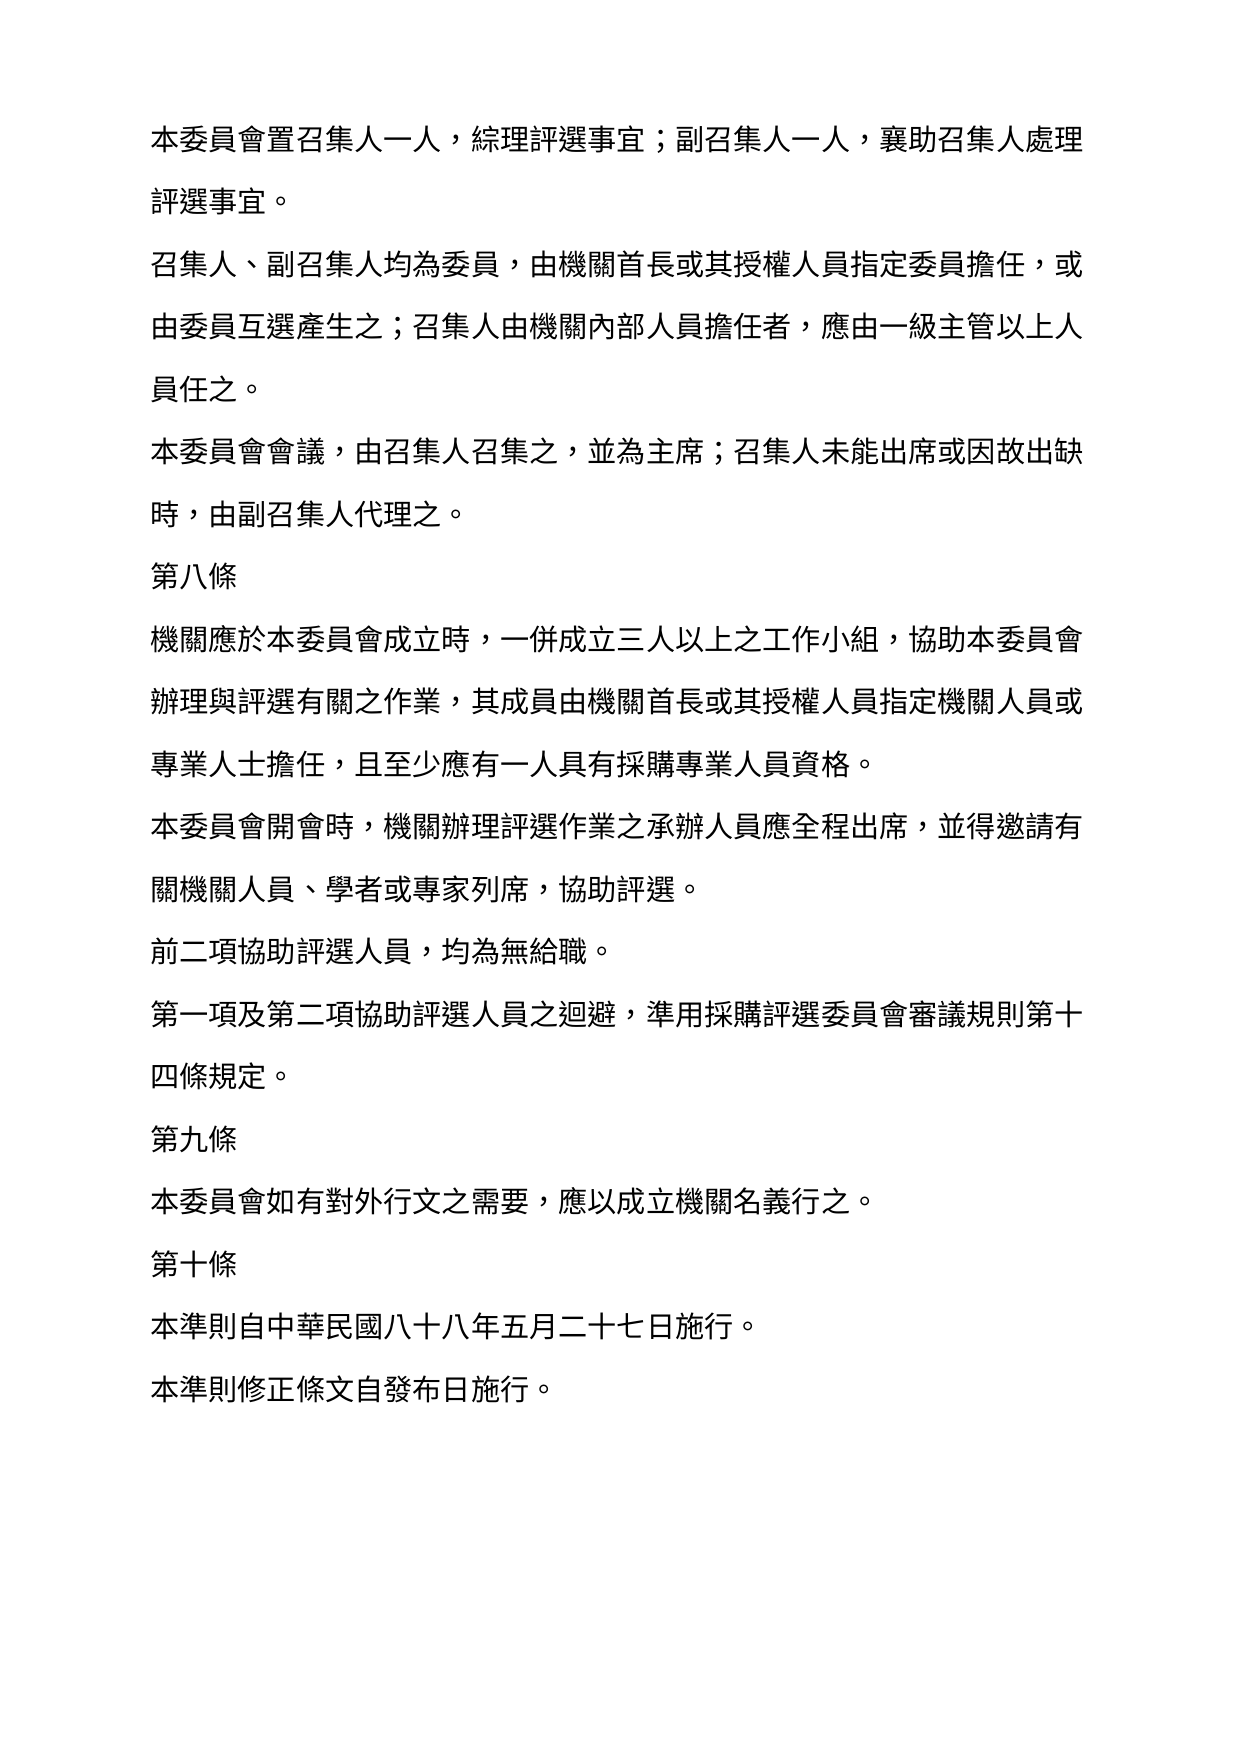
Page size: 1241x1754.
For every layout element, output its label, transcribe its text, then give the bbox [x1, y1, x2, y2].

text 專業人士擔任，且至少應有一人具有採購專業人員資格。 [150, 721, 1122, 783]
text 第一項及第二項協助評選人員之迴避，準用採購評選委員會審議規則第十 [150, 971, 1122, 1033]
text 第十條 [150, 1221, 1122, 1283]
text 四條規定。 [150, 1033, 1122, 1096]
text 員任之。 [150, 346, 1122, 408]
text 本委員會會議，由召集人召集之，並為主席；召集人未能出席或因故出缺 [150, 408, 1122, 471]
text 召集人、副召集人均為委員，由機關首長或其授權人員指定委員擔任，或 [150, 221, 1122, 283]
text 由委員互選產生之；召集人由機關內部人員擔任者，應由一級主管以上人 [150, 283, 1122, 346]
text 關機關人員、學者或專家列席，協助評選。 [150, 846, 1122, 908]
text 評選事宜。 [150, 158, 1122, 221]
text 辦理與評選有關之作業，其成員由機關首長或其授權人員指定機關人員或 [150, 658, 1122, 721]
text 第九條 [150, 1096, 1122, 1158]
text 機關應於本委員會成立時，一併成立三人以上之工作小組，協助本委員會 [150, 596, 1122, 658]
text 本委員會如有對外行文之需要，應以成立機關名義行之。 [150, 1158, 1122, 1221]
text 本準則修正條文自發布日施行。 [150, 1346, 1122, 1408]
text 本委員會開會時，機關辦理評選作業之承辦人員應全程出席，並得邀請有 [150, 783, 1122, 846]
text 本準則自中華民國八十八年五月二十七日施行。 [150, 1283, 1122, 1346]
text 本委員會置召集人一人，綜理評選事宜；副召集人一人，襄助召集人處理 [150, 96, 1122, 158]
text 時，由副召集人代理之。 [150, 471, 1122, 533]
text 前二項協助評選人員，均為無給職。 [150, 908, 1122, 971]
text 第八條 [150, 533, 1122, 596]
